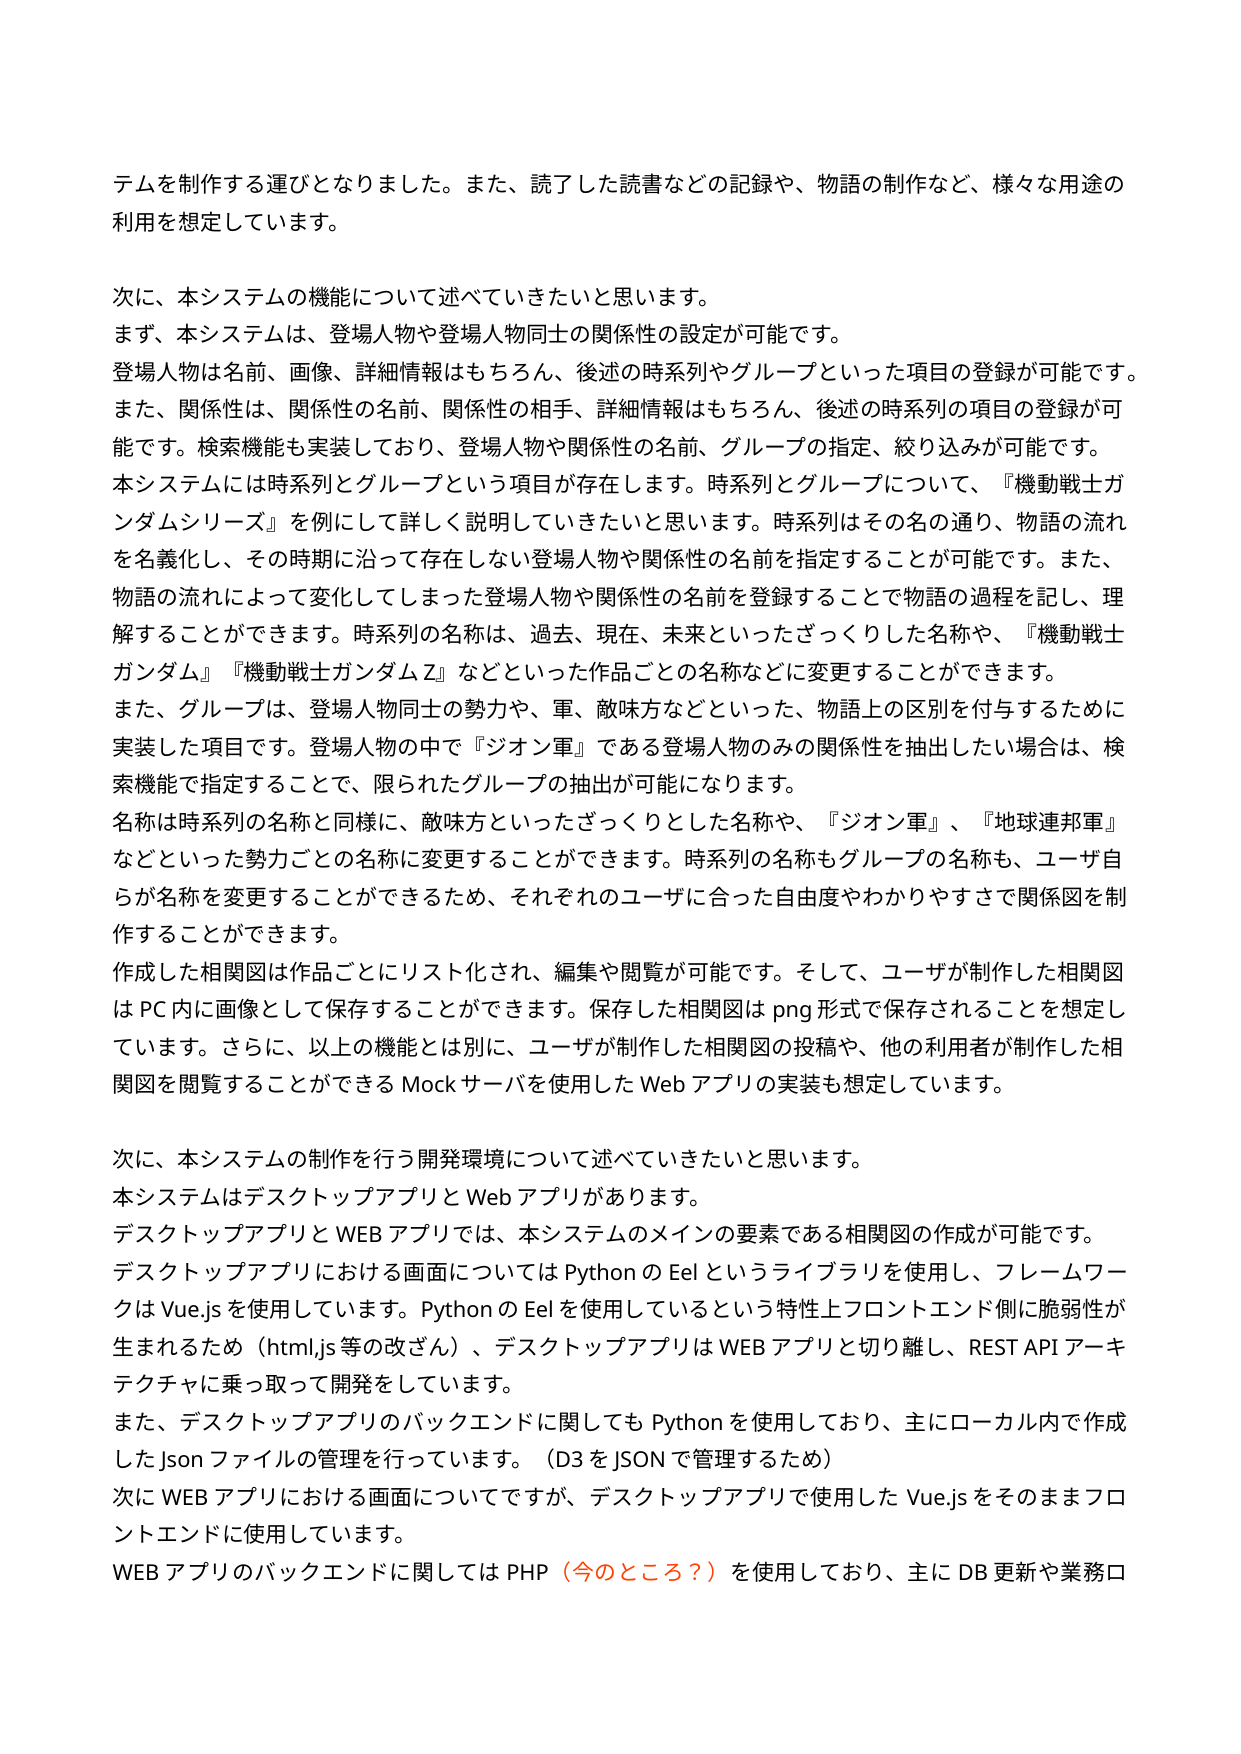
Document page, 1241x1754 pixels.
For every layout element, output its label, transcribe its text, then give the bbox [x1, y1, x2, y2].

text 名称は時系列の名称と同様に、敵味方といったざっくりとした名称や、『ジオン軍』、『地球連邦軍』などといった勢力ごとの名称に変更することができます。時系列の名称もグループの名称も、ユーザ自らが名称を変更することができるため、それぞれのユーザに合った自由度やわかりやすさで関係図を制作することができます。 [112, 802, 1128, 952]
text WEBアプリのバックエンドに関してはPHP（今のところ？）を使用しており、主にDB更新や業務ロ [112, 1552, 1128, 1589]
text 次に、本システムの機能について述べていきたいと思います。 [112, 277, 1128, 314]
text 次にWEBアプリにおける画面についてですが、デスクトップアプリで使用したVue.jsをそのままフロントエンドに使用しています。 [112, 1477, 1128, 1552]
text また、グループは、登場人物同士の勢力や、軍、敵味方などといった、物語上の区別を付与するために実装した項目です。登場人物の中で『ジオン軍』である登場人物のみの関係性を抽出したい場合は、検索機能で指定することで、限られたグループの抽出が可能になります。 [112, 689, 1128, 802]
text まず、本システムは、登場人物や登場人物同士の関係性の設定が可能です。 [112, 314, 1128, 352]
text 本システムはデスクトップアプリとWebアプリがあります。 [112, 1177, 1128, 1214]
text 登場人物は名前、画像、詳細情報はもちろん、後述の時系列やグループといった項目の登録が可能です。また、関係性は、関係性の名前、関係性の相手、詳細情報はもちろん、後述の時系列の項目の登録が可能です。検索機能も実装しており、登場人物や関係性の名前、グループの指定、絞り込みが可能です。 [112, 352, 1128, 464]
text デスクトップアプリとWEBアプリでは、本システムのメインの要素である相関図の作成が可能です。 [112, 1214, 1128, 1252]
text 次に、本システムの制作を行う開発環境について述べていきたいと思います。 [112, 1139, 1128, 1177]
text テムを制作する運びとなりました。また、読了した読書などの記録や、物語の制作など、様々な用途の利用を想定しています。 [112, 164, 1128, 239]
text 本システムには時系列とグループという項目が存在します。時系列とグループについて、『機動戦士ガンダムシリーズ』を例にして詳しく説明していきたいと思います。時系列はその名の通り、物語の流れを名義化し、その時期に沿って存在しない登場人物や関係性の名前を指定することが可能です。また、物語の流れによって変化してしまった登場人物や関係性の名前を登録することで物語の過程を記し、理解することができます。時系列の名称は、過去、現在、未来といったざっくりした名称や、『機動戦士ガンダム』『機動戦士ガンダムZ』などといった作品ごとの名称などに変更することができます。 [112, 464, 1128, 689]
text デスクトップアプリにおける画面についてはPythonのEelというライブラリを使用し、フレームワークはVue.jsを使用しています。PythonのEelを使用しているという特性上フロントエンド側に脆弱性が生まれるため（html,js等の改ざん）、デスクトップアプリはWEBアプリと切り離し、REST APIアーキテクチャに乗っ取って開発をしています。 [112, 1252, 1128, 1402]
text また、デスクトップアプリのバックエンドに関してもPythonを使用しており、主にローカル内で作成したJsonファイルの管理を行っています。（D3をJSONで管理するため） [112, 1402, 1128, 1477]
text 作成した相関図は作品ごとにリスト化され、編集や閲覧が可能です。そして、ユーザが制作した相関図はPC内に画像として保存することができます。保存した相関図はpng形式で保存されることを想定しています。さらに、以上の機能とは別に、ユーザが制作した相関図の投稿や、他の利用者が制作した相関図を閲覧することができるMockサーバを使用したWebアプリの実装も想定しています。 [112, 952, 1128, 1102]
